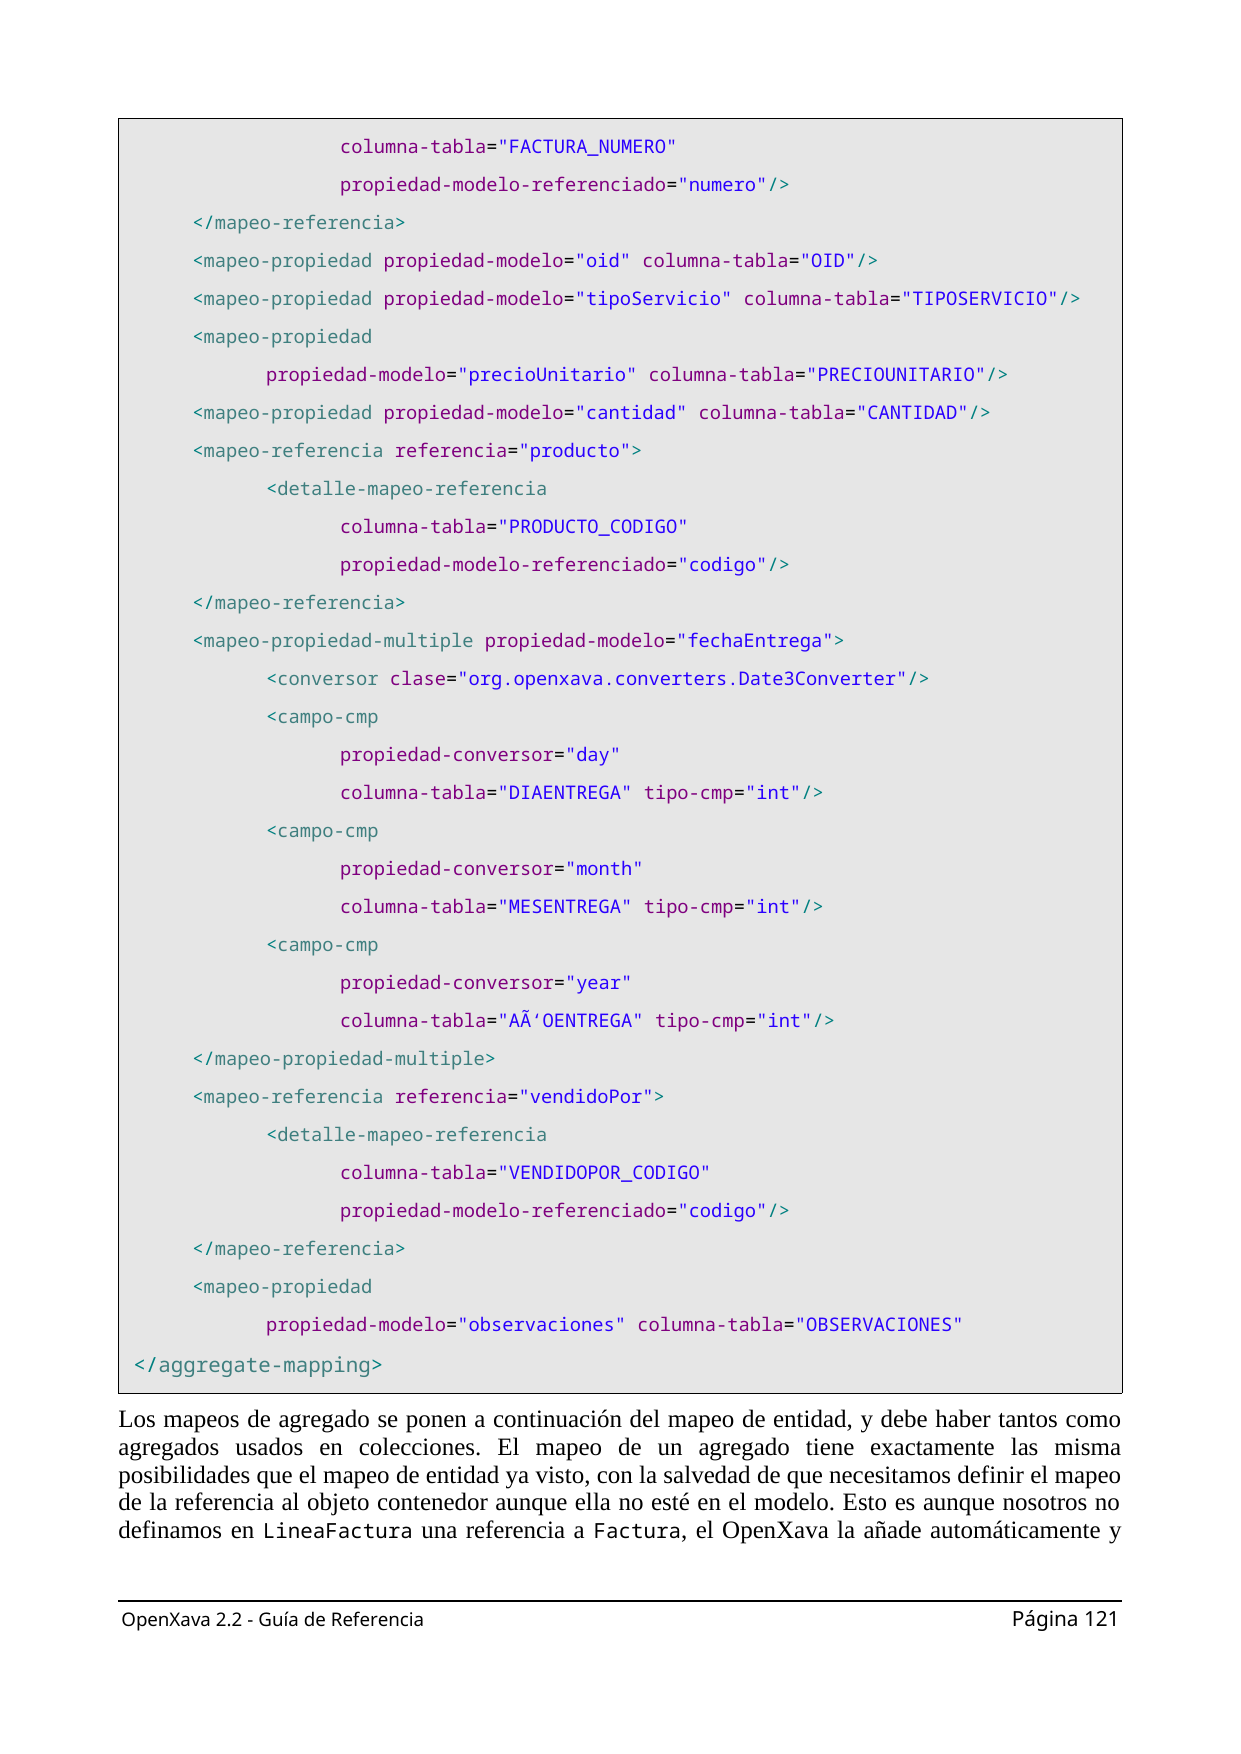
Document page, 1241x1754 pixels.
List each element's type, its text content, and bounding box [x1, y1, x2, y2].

text Los mapeos de agregado se ponen a continuación del mapeo de entidad, y debe haber tantos como agregados usados en colecciones. El mapeo de un agregado tiene exactamente las misma posibilidades que el mapeo de entidad ya visto, con la salvedad de que necesitamos definir el mapeo de la referencia al objeto contenedor aunque ella no esté en el modelo. Esto es aunque nosotros no definamos en LineaFactura una referencia a Factura, el OpenXava la añade automáticamente y [118, 1405, 1122, 1544]
text columna-tabla="AÃ‘OENTREGA" tipo-cmp="int"/> [119, 993, 1122, 1031]
text <mapeo-referencia referencia="vendidoPor"> [119, 1069, 1122, 1107]
text <mapeo-propiedad propiedad-modelo="tipoServicio" columna-tabla="TIPOSERVICIO"/> [119, 270, 1122, 308]
text </mapeo-referencia> [119, 194, 1122, 232]
text columna-tabla="VENDIDOPOR_CODIGO" [119, 1145, 1122, 1183]
text propiedad-modelo-referenciado="codigo"/> [119, 536, 1122, 574]
text <conversor clase="org.openxava.converters.Date3Converter"/> [119, 650, 1122, 688]
text <mapeo-propiedad propiedad-modelo="cantidad" columna-tabla="CANTIDAD"/> [119, 384, 1122, 422]
text <mapeo-propiedad [119, 1259, 1122, 1297]
text </mapeo-referencia> [119, 1221, 1122, 1259]
text </aggregate-mapping> [119, 1335, 1122, 1393]
text <campo-cmp [119, 688, 1122, 726]
text <mapeo-propiedad [119, 308, 1122, 346]
text propiedad-modelo-referenciado="codigo"/> [119, 1183, 1122, 1221]
text <campo-cmp [119, 802, 1122, 841]
text columna-tabla="DIAENTREGA" tipo-cmp="int"/> [119, 764, 1122, 802]
text columna-tabla="MESENTREGA" tipo-cmp="int"/> [119, 878, 1122, 917]
text columna-tabla="PRODUCTO_CODIGO" [119, 498, 1122, 536]
text <mapeo-referencia referencia="producto"> [119, 422, 1122, 460]
text <mapeo-propiedad propiedad-modelo="oid" columna-tabla="OID"/> [119, 232, 1122, 270]
text propiedad-conversor="year" [119, 954, 1122, 993]
text propiedad-modelo="observaciones" columna-tabla="OBSERVACIONES" [119, 1297, 1122, 1335]
text <campo-cmp [119, 917, 1122, 954]
text </mapeo-propiedad-multiple> [119, 1031, 1122, 1069]
text propiedad-modelo="precioUnitario" columna-tabla="PRECIOUNITARIO"/> [119, 346, 1122, 384]
text columna-tabla="FACTURA_NUMERO" [119, 119, 1122, 156]
text propiedad-conversor="month" [119, 841, 1122, 878]
text <mapeo-propiedad-multiple propiedad-modelo="fechaEntrega"> [119, 612, 1122, 650]
text <detalle-mapeo-referencia [119, 460, 1122, 498]
text propiedad-modelo-referenciado="numero"/> [119, 156, 1122, 194]
text </mapeo-referencia> [119, 574, 1122, 612]
text propiedad-conversor="day" [119, 726, 1122, 764]
text <detalle-mapeo-referencia [119, 1107, 1122, 1145]
